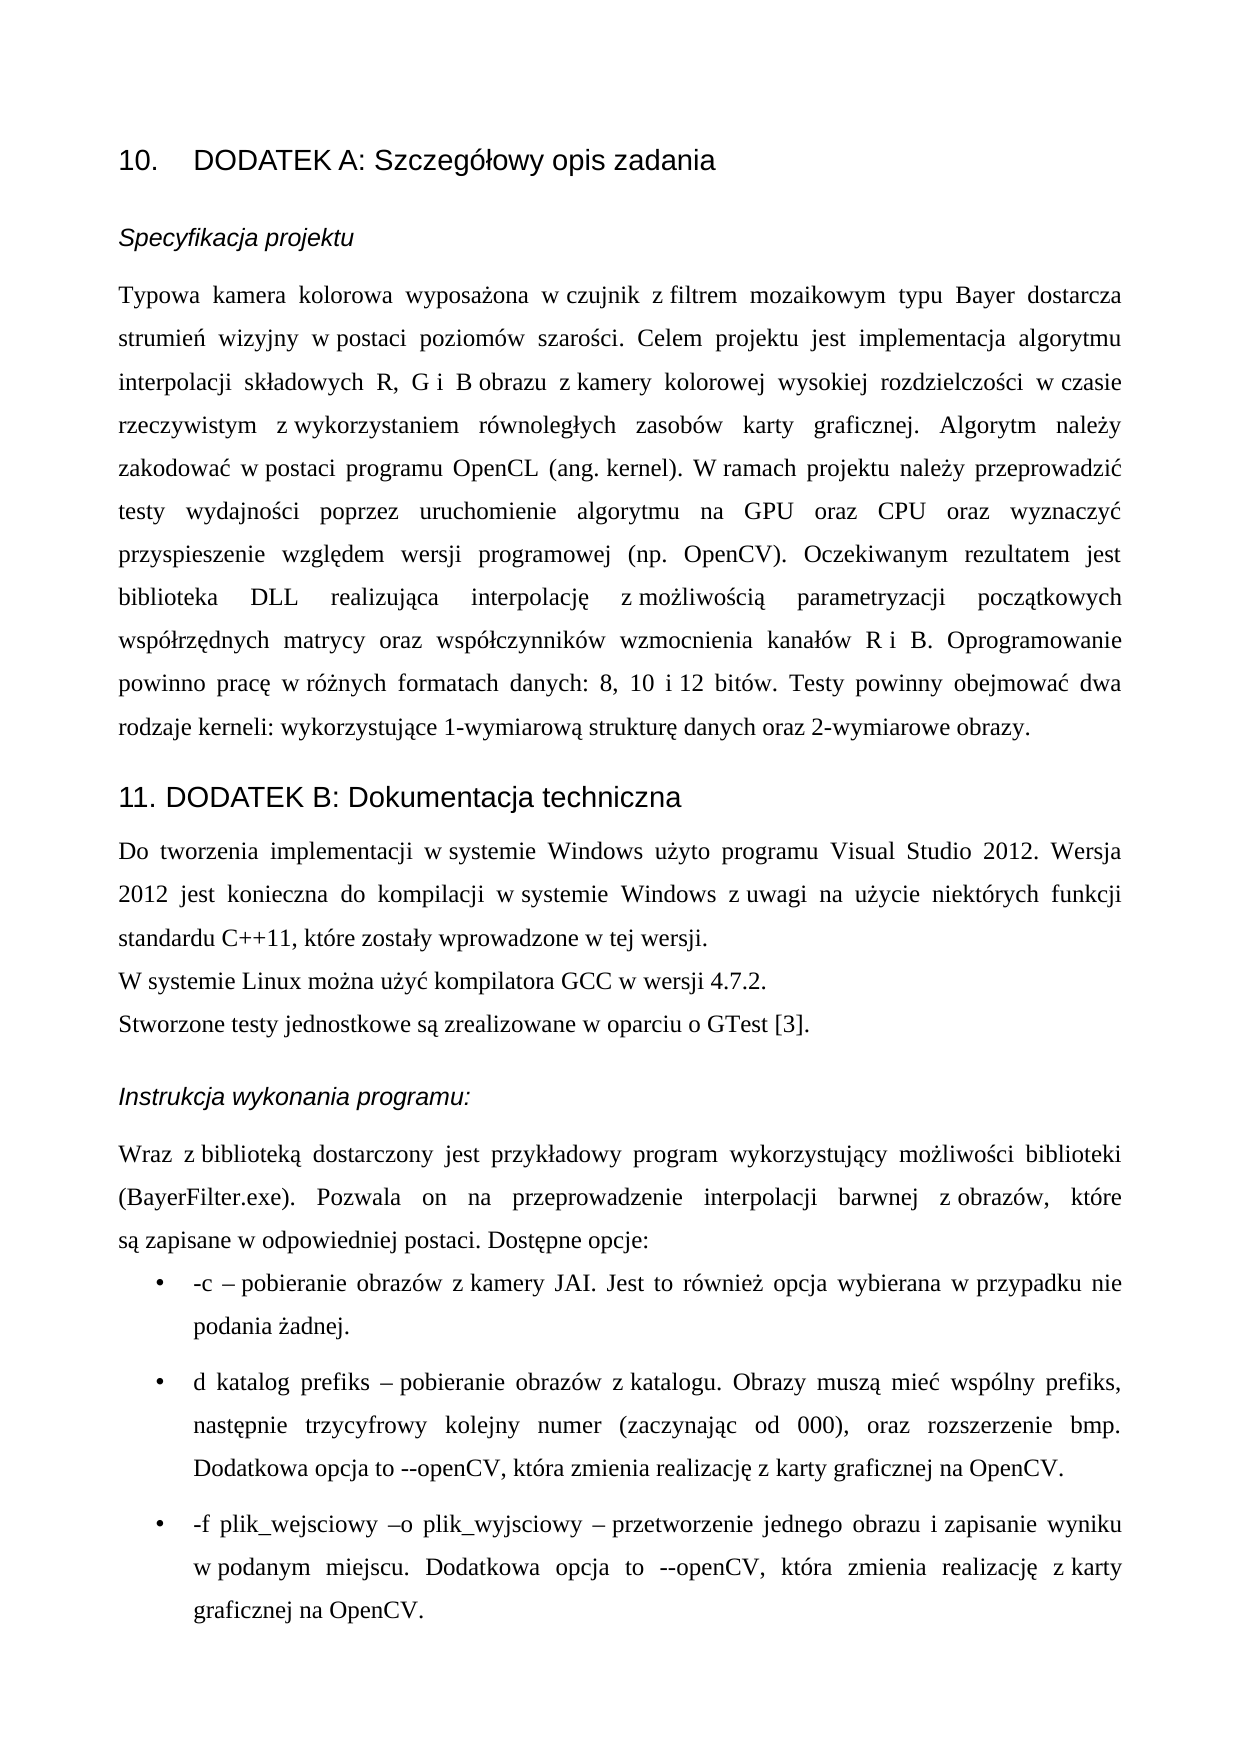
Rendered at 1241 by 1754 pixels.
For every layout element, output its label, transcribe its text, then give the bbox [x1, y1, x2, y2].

list -c – pobieranie obrazów z kamery JAI. Jest to również opcja wybierana w przypadku nie podania żadnej. [156, 1268, 1122, 1340]
text Wraz z biblioteką dostarczony jest przykładowy program wykorzystujący możliwości biblioteki (BayerFilter.exe). Pozwala on na przeprowadzenie interpolacji barwnej z obrazów, które są zapisane w odpowiedniej postaci. Dostępne opcje: [118, 1139, 1122, 1254]
text Do tworzenia implementacji w systemie Windows użyto programu Visual Studio 2012. Wersja 2012 jest konieczna do kompilacji w systemie Windows z uwagi na użycie niektórych funkcji standardu C++11, które zostały wprowadzone w tej wersji. [118, 836, 1122, 951]
list d katalog prefiks – pobieranie obrazów z katalogu. Obrazy muszą mieć wspólny prefiks, następnie trzycyfrowy kolejny numer (zaczynając od 000), oraz rozszerzenie bmp. Dodatkowa opcja to --openCV, która zmienia realizację z karty graficznej na OpenCV. [156, 1367, 1122, 1482]
subtitle Specyfikacja projektu [118, 223, 1122, 252]
text Stworzone testy jednostkowe są zrealizowane w oparciu o GTest [3]. [118, 1009, 1122, 1038]
subtitle DODATEK A: Szczegółowy opis zadania [118, 143, 1122, 177]
subtitle DODATEK B: Dokumentacja techniczna [118, 780, 1122, 813]
text W systemie Linux można użyć kompilatora GCC w wersji 4.7.2. [118, 966, 1122, 994]
list -f plik_wejsciowy –o plik_wyjsciowy – przetworzenie jednego obrazu i zapisanie wyniku w podanym miejscu. Dodatkowa opcja to --openCV, która zmienia realizację z karty graficznej na OpenCV. [156, 1509, 1122, 1624]
subtitle Instrukcja wykonania programu: [118, 1081, 1122, 1110]
text Typowa kamera kolorowa wyposażona w czujnik z filtrem mozaikowym typu Bayer dostarcza strumień wizyjny w postaci poziomów szarości. Celem projektu jest implementacja algorytmu interpolacji składowych R, G i B obrazu z kamery kolorowej wysokiej rozdzielczości w czasie rzeczywistym z wykorzystaniem równoległych zasobów karty graficznej. Algorytm należy zakodować w postaci programu OpenCL (ang. kernel). W ramach projektu należy przeprowadzić testy wydajności poprzez uruchomienie algorytmu na GPU oraz CPU oraz wyznaczyć przyspieszenie względem wersji programowej (np. OpenCV). Oczekiwanym rezultatem jest biblioteka DLL realizująca interpolację z możliwością parametryzacji początkowych współrzędnych matrycy oraz współczynników wzmocnienia kanałów R i B. Oprogramowanie powinno pracę w różnych formatach danych: 8, 10 i 12 bitów. Testy powinny obejmować dwa rodzaje kerneli: wykorzystujące 1-wymiarową strukturę danych oraz 2-wymiarowe obrazy. [118, 280, 1122, 740]
